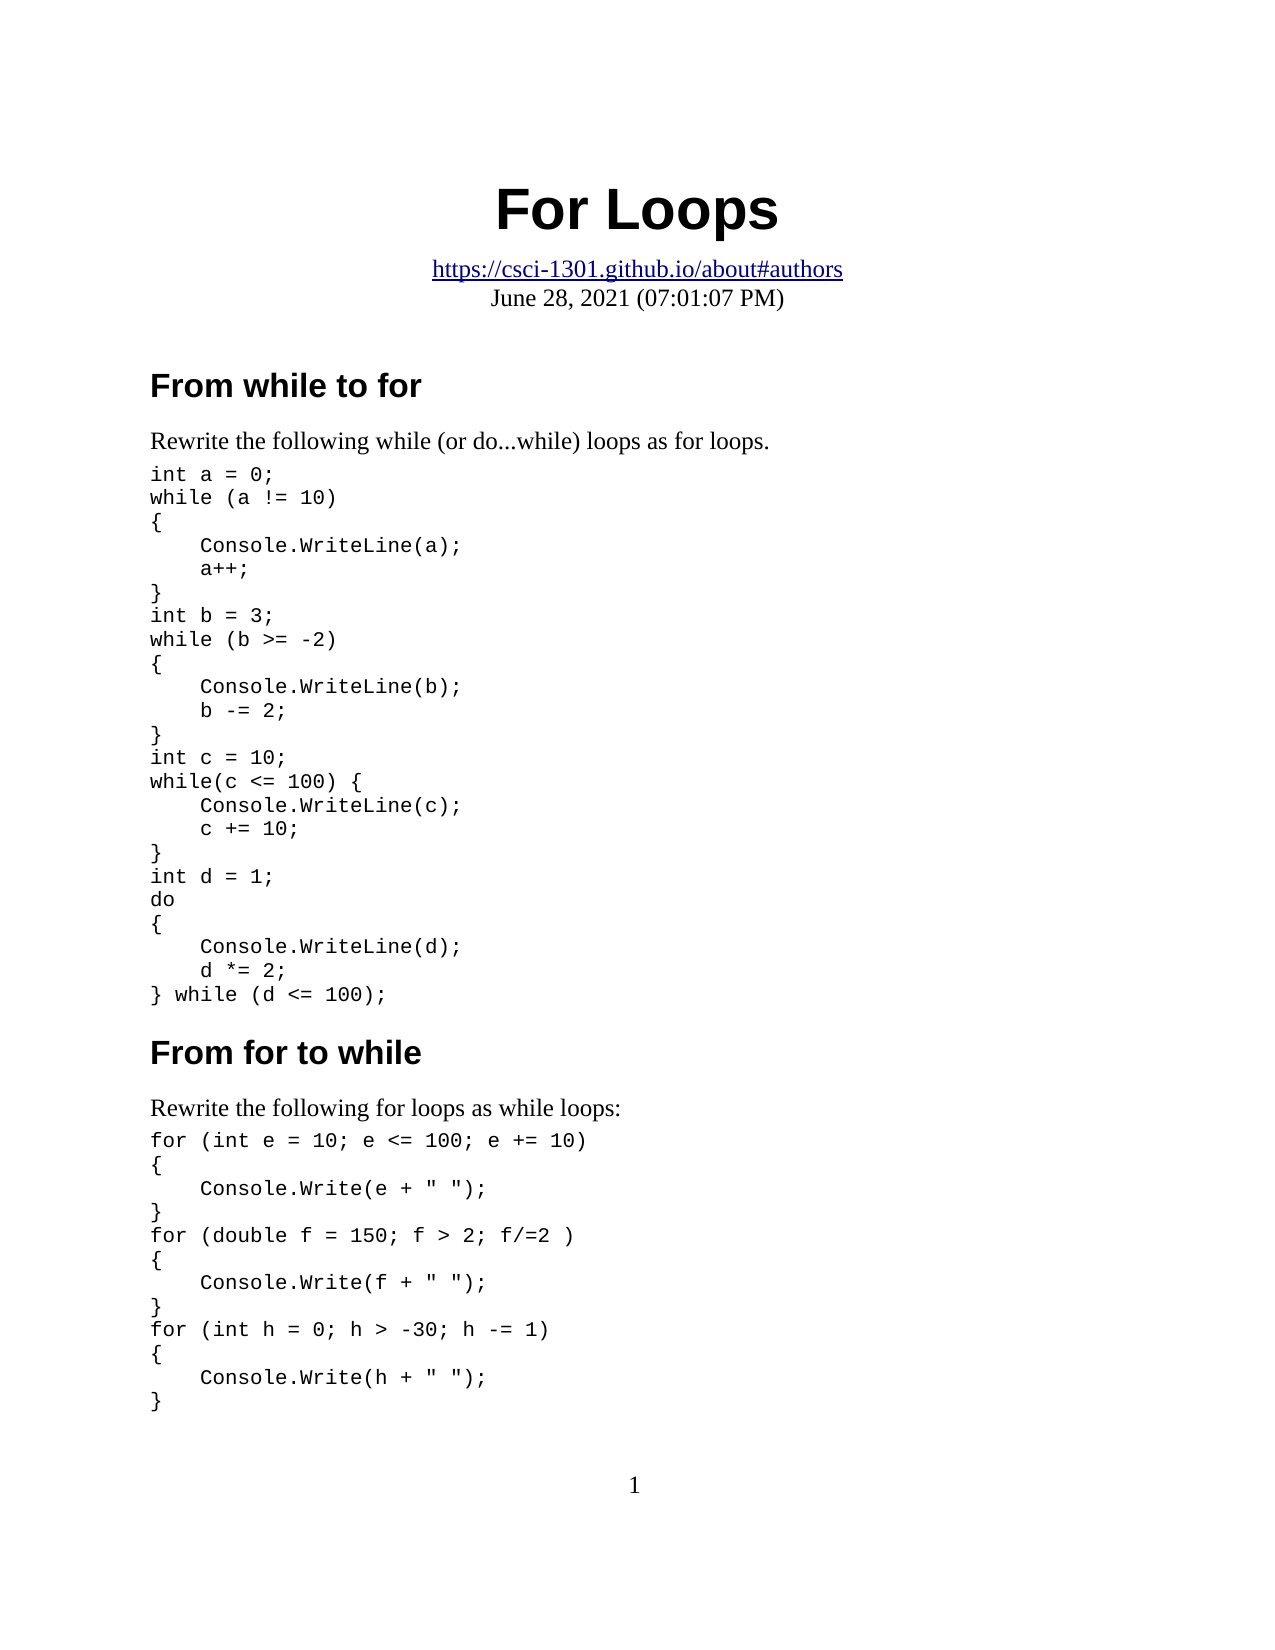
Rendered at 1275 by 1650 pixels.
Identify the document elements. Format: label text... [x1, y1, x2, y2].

text } [150, 724, 1125, 747]
text } [150, 1201, 1125, 1225]
title For Loops [150, 175, 1125, 242]
text Console.Write(e + " "); [150, 1178, 1125, 1201]
text b -= 2; [150, 700, 1125, 724]
text int a = 0; [150, 464, 1125, 487]
text June 28, 2021 (07:01:07 PM) [150, 283, 1125, 312]
text } while (d <= 100); [150, 984, 1125, 1007]
text Console.WriteLine(b); [150, 676, 1125, 700]
text c += 10; [150, 818, 1125, 842]
text Console.WriteLine(d); [150, 937, 1125, 960]
text do [150, 889, 1125, 913]
text while (b >= -2) [150, 629, 1125, 653]
text Rewrite the following for loops as while loops: [150, 1093, 1125, 1121]
text int b = 3; [150, 606, 1125, 629]
text for (int h = 0; h > -30; h -= 1) [150, 1319, 1125, 1343]
text while(c <= 100) { [150, 771, 1125, 795]
text { [150, 913, 1125, 937]
text for (int e = 10; e <= 100; e += 10) [150, 1130, 1125, 1154]
text int d = 1; [150, 866, 1125, 889]
text https://csci-1301.github.io/about#authors [150, 254, 1125, 283]
text d *= 2; [150, 960, 1125, 984]
text while (a != 10) [150, 487, 1125, 511]
text Console.WriteLine(a); [150, 534, 1125, 558]
text { [150, 1248, 1125, 1272]
subtitle From while to for [150, 366, 1125, 404]
text Rewrite the following while (or do...while) loops as for loops. [150, 426, 1125, 455]
text Console.WriteLine(c); [150, 795, 1125, 818]
text Console.Write(f + " "); [150, 1272, 1125, 1296]
text { [150, 1343, 1125, 1367]
text } [150, 842, 1125, 866]
subtitle From for to while [150, 1032, 1125, 1071]
text { [150, 511, 1125, 534]
text int c = 10; [150, 747, 1125, 771]
text } [150, 1296, 1125, 1319]
text for (double f = 150; f > 2; f/=2 ) [150, 1225, 1125, 1248]
text } [150, 582, 1125, 606]
text } [150, 1390, 1125, 1414]
text { [150, 653, 1125, 676]
text Console.Write(h + " "); [150, 1367, 1125, 1390]
text a++; [150, 558, 1125, 582]
text { [150, 1154, 1125, 1178]
